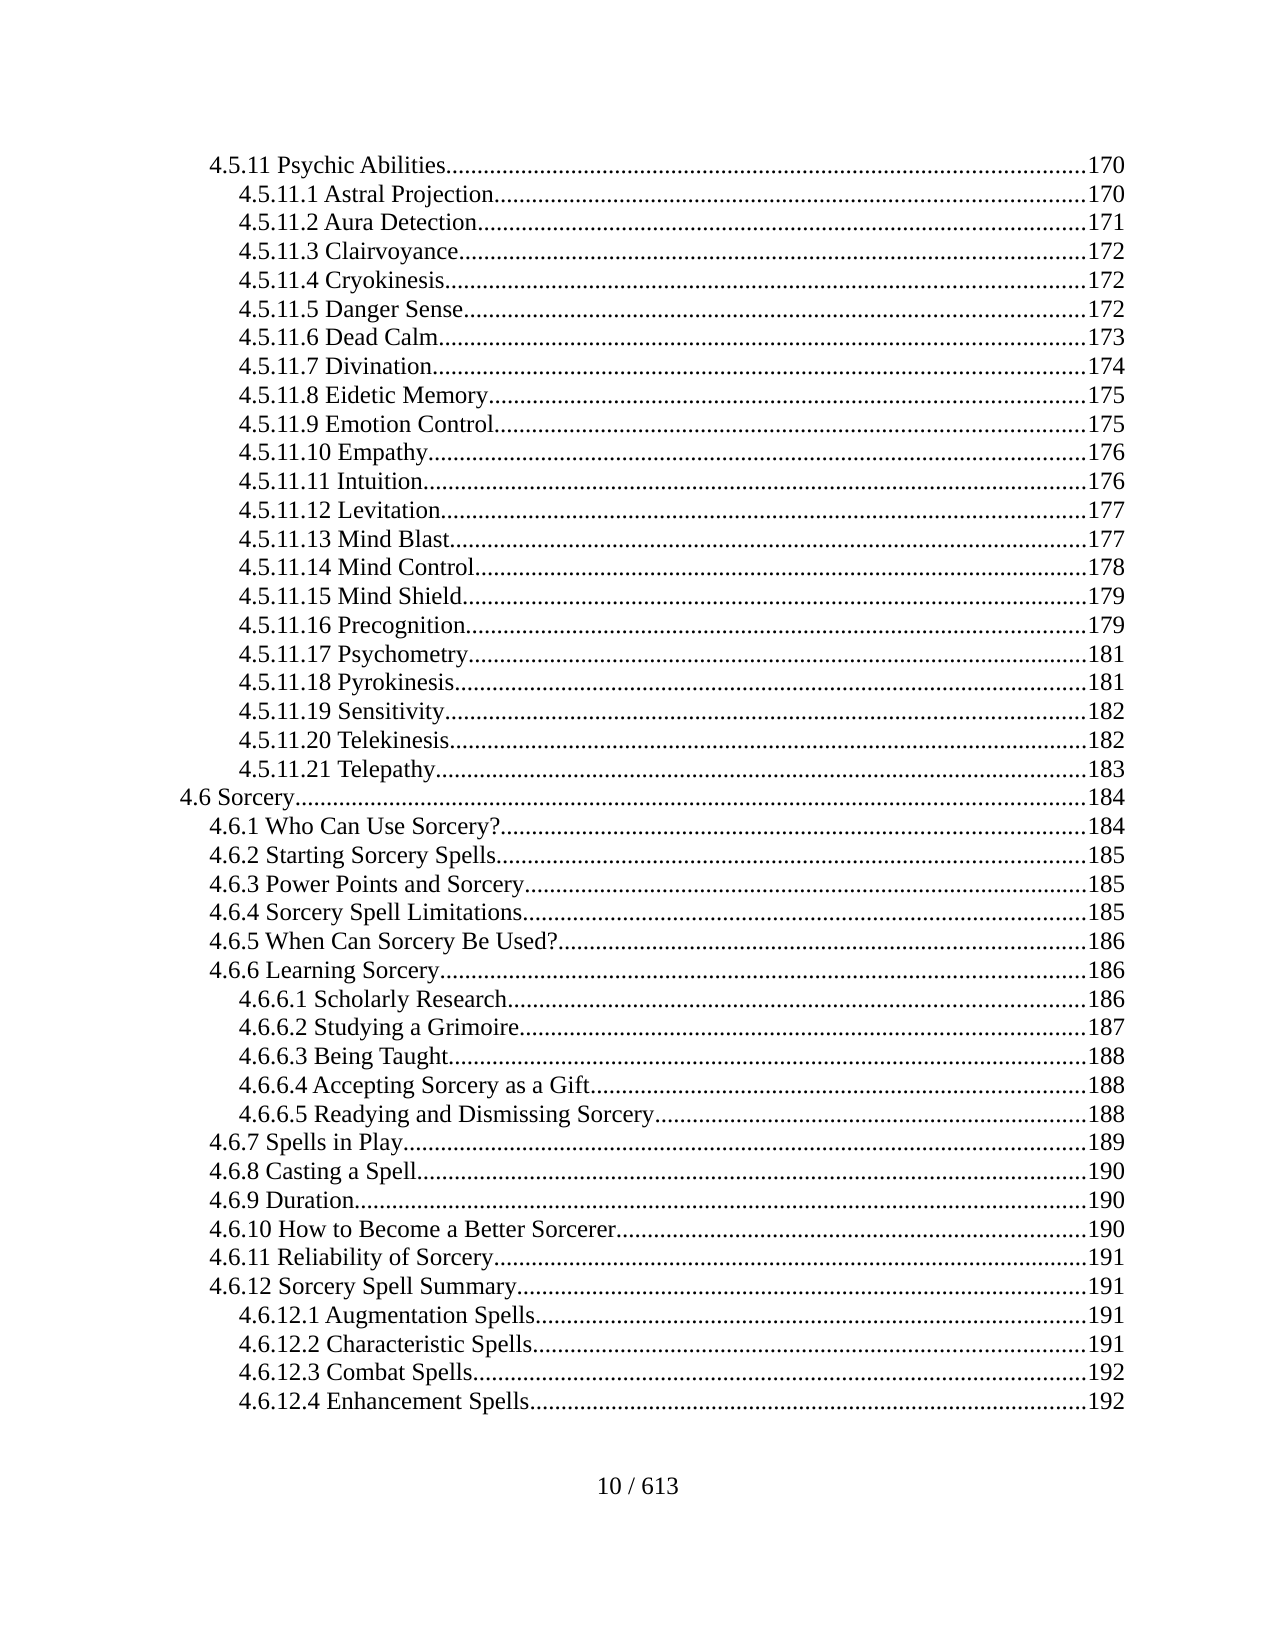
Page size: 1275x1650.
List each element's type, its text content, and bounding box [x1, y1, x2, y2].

text 4.5.11.6 Dead Calm 173 [238, 322, 1125, 351]
text 4.5.11.20 Telekinesis 182 [238, 725, 1125, 754]
text 4.5.11.9 Emotion Control 175 [238, 409, 1125, 437]
text 4.6.12.4 Enhancement Spells 192 [238, 1386, 1125, 1415]
text 4.5.11.10 Empathy 176 [238, 437, 1125, 466]
text 4.5.11.18 Pyrokinesis 181 [238, 667, 1125, 696]
text 4.6.7 Spells in Play 189 [209, 1127, 1125, 1156]
text 4.6.8 Casting a Spell 190 [209, 1156, 1125, 1185]
text 4.6.12.3 Combat Spells 192 [238, 1357, 1125, 1386]
text 4.5.11.7 Divination 174 [238, 351, 1125, 380]
text 4.5.11.11 Intuition 176 [238, 466, 1125, 495]
text 4.6.10 How to Become a Better Sorcerer 190 [209, 1214, 1125, 1242]
text 4.5.11.21 Telepathy 183 [238, 754, 1125, 782]
text 4.5.11.12 Levitation 177 [238, 495, 1125, 524]
text 4.5.11.16 Precognition 179 [238, 610, 1125, 639]
text 4.5.11.3 Clairvoyance 172 [238, 236, 1125, 265]
text 4.6.2 Starting Sorcery Spells 185 [209, 840, 1125, 869]
text 4.6.12.1 Augmentation Spells 191 [238, 1300, 1125, 1329]
text 4.6.9 Duration 190 [209, 1185, 1125, 1214]
text 4.5.11.14 Mind Control 178 [238, 552, 1125, 581]
text 4.6.6.2 Studying a Grimoire 187 [238, 1012, 1125, 1041]
text 4.6.6 Learning Sorcery 186 [209, 955, 1125, 984]
text 4.6.4 Sorcery Spell Limitations 185 [209, 897, 1125, 926]
text 4.5.11.17 Psychometry 181 [238, 639, 1125, 667]
text 4.6.6.4 Accepting Sorcery as a Gift 188 [238, 1070, 1125, 1099]
text 4.6.1 Who Can Use Sorcery? 184 [209, 811, 1125, 840]
text 4.6.3 Power Points and Sorcery 185 [209, 869, 1125, 897]
text 4.6.5 When Can Sorcery Be Used? 186 [209, 926, 1125, 955]
text 4.5.11.15 Mind Shield 179 [238, 581, 1125, 610]
text 4.6.6.3 Being Taught 188 [238, 1041, 1125, 1070]
text 4.6.12 Sorcery Spell Summary 191 [209, 1271, 1125, 1300]
text 4.5.11.4 Cryokinesis 172 [238, 265, 1125, 294]
text 4.6.6.5 Readying and Dismissing Sorcery 188 [238, 1099, 1125, 1127]
text 4.6 Sorcery 184 [179, 782, 1125, 811]
text 4.5.11.2 Aura Detection 171 [238, 207, 1125, 236]
text 4.5.11.13 Mind Blast 177 [238, 524, 1125, 552]
text 4.6.6.1 Scholarly Research 186 [238, 984, 1125, 1012]
text 4.6.12.2 Characteristic Spells 191 [238, 1329, 1125, 1357]
text 4.5.11.1 Astral Projection 170 [238, 179, 1125, 207]
text 4.5.11.19 Sensitivity 182 [238, 696, 1125, 725]
text 4.6.11 Reliability of Sorcery 191 [209, 1242, 1125, 1271]
text 4.5.11 Psychic Abilities 170 [209, 150, 1125, 179]
text 4.5.11.8 Eidetic Memory 175 [238, 380, 1125, 409]
text 4.5.11.5 Danger Sense 172 [238, 294, 1125, 322]
